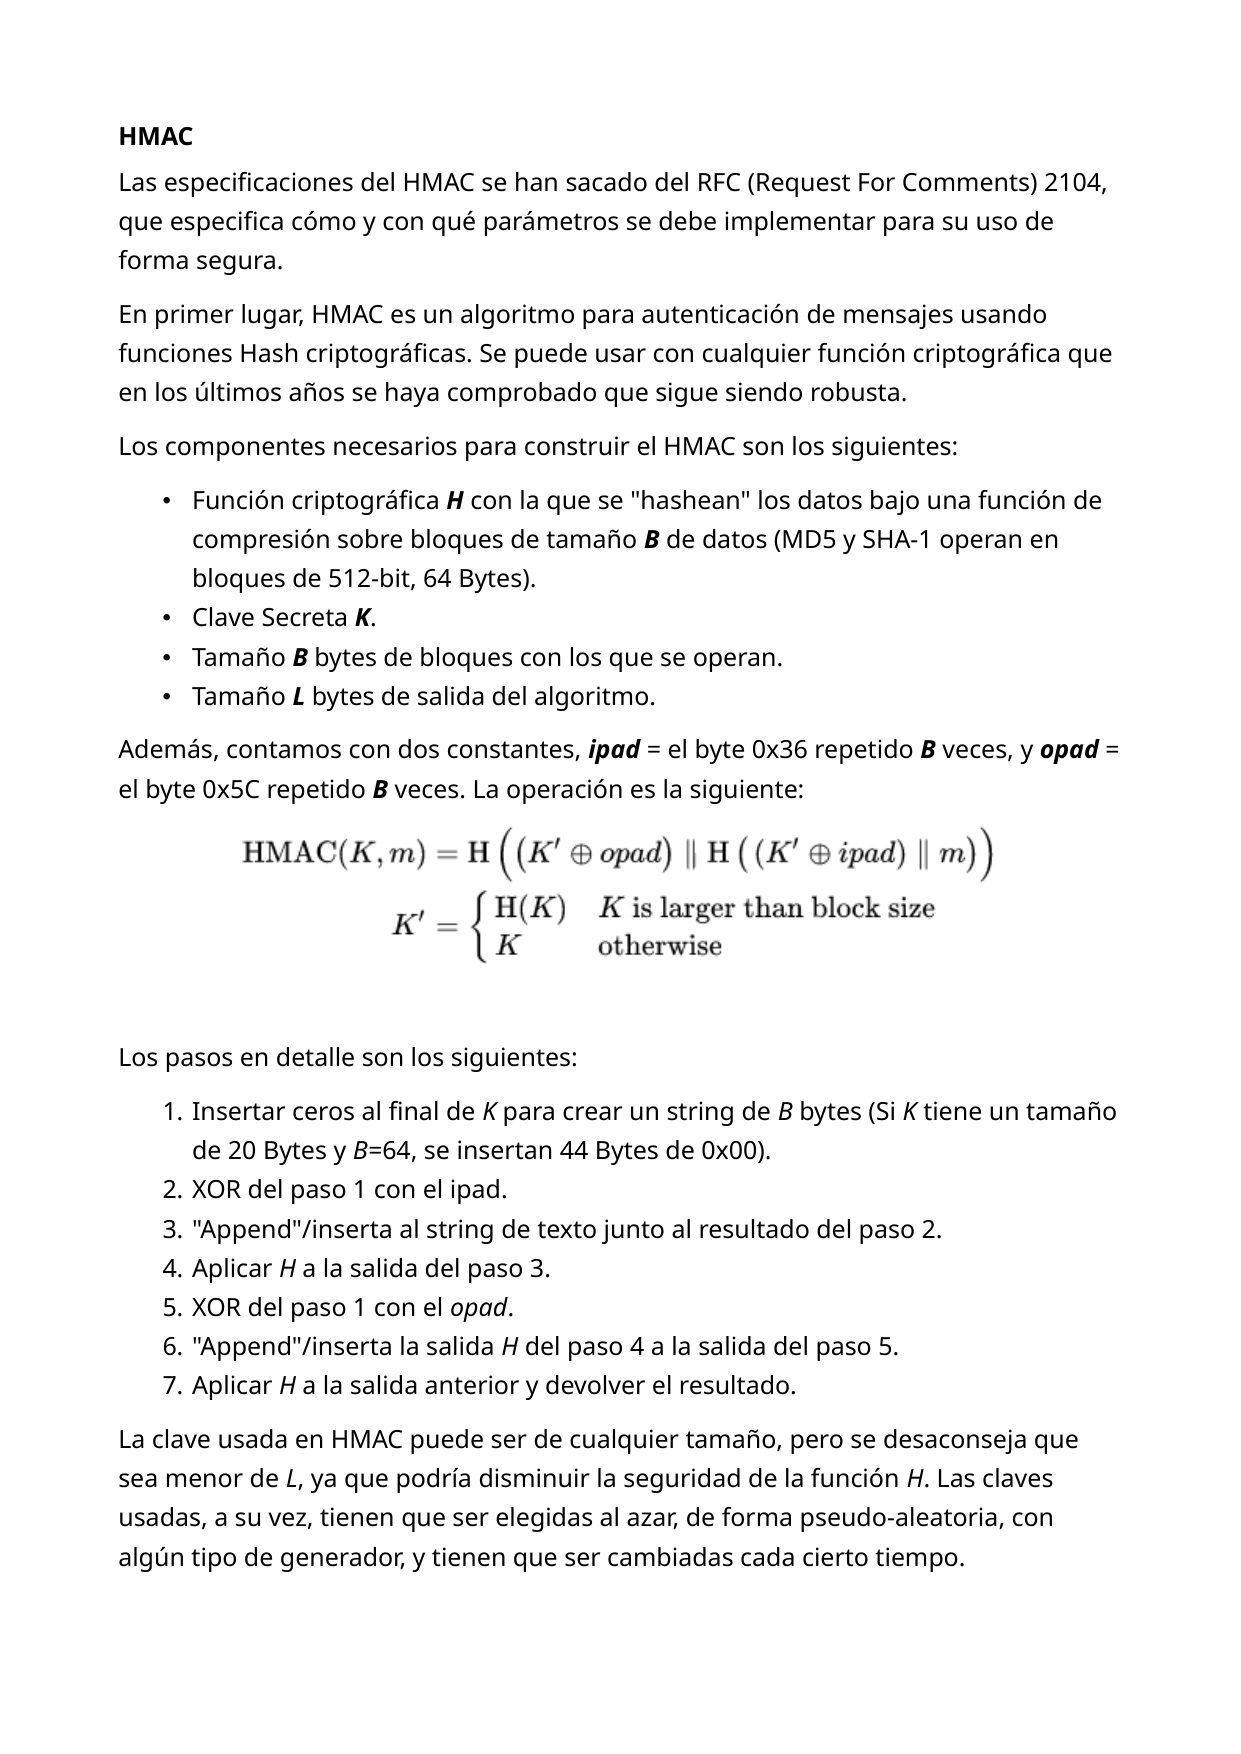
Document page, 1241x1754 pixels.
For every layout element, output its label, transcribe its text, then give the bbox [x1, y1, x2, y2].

text Los componentes necesarios para construir el HMAC son los siguientes: [118, 429, 1122, 463]
text Además, contamos con dos constantes, ipad = el byte 0x36 repetido B veces, y opad = el byte 0x5C repetido B veces. La operación es la siguiente: [118, 732, 1122, 805]
text Las especificaciones del HMAC se han sacado del RFC (Request For Comments) 2104, que especifica cómo y con qué parámetros se debe implementar para su uso de forma segura. [118, 165, 1122, 277]
list Clave Secreta K. [162, 600, 1122, 634]
text La clave usada en HMAC puede ser de cualquier tamaño, pero se desaconseja que sea menor de L, ya que podría disminuir la seguridad de la función H. Las claves usadas, a su vez, tienen que ser elegidas al azar, de forma pseudo-aleatoria, con algún tipo de generador, y tienen que ser cambiadas cada cierto tiempo. [118, 1422, 1122, 1573]
list "Append"/inserta al string de texto junto al resultado del paso 2. [162, 1211, 1122, 1245]
list Aplicar H a la salida del paso 3. [162, 1251, 1122, 1284]
list Aplicar H a la salida anterior y devolver el resultado. [162, 1368, 1122, 1402]
list Tamaño L bytes de salida del algoritmo. [162, 678, 1122, 712]
text Los pasos en detalle son los siguientes: [118, 1040, 1122, 1074]
list "Append"/inserta la salida H del paso 4 a la salida del paso 5. [162, 1329, 1122, 1363]
list XOR del paso 1 con el opad. [162, 1290, 1122, 1324]
list Función criptográfica H con la que se "hashean" los datos bajo una función de compresión sobre bloques de tamaño B de datos (MD5 y SHA-1 operan en bloques de 512-bit, 64 Bytes). [162, 483, 1122, 595]
list Insertar ceros al final de K para crear un string de B bytes (Si K tiene un tamaño de 20 Bytes y B=64, se insertan 44 Bytes de 0x00). [162, 1094, 1122, 1167]
subtitle HMAC [118, 118, 1122, 152]
list Tamaño B bytes de bloques con los que se operan. [162, 639, 1122, 673]
list XOR del paso 1 con el ipad. [162, 1172, 1122, 1206]
picture [238, 825, 1003, 966]
text En primer lugar, HMAC es un algoritmo para autenticación de mensajes usando funciones Hash criptográficas. Se puede usar con cualquier función criptográfica que en los últimos años se haya comprobado que sigue siendo robusta. [118, 297, 1122, 409]
